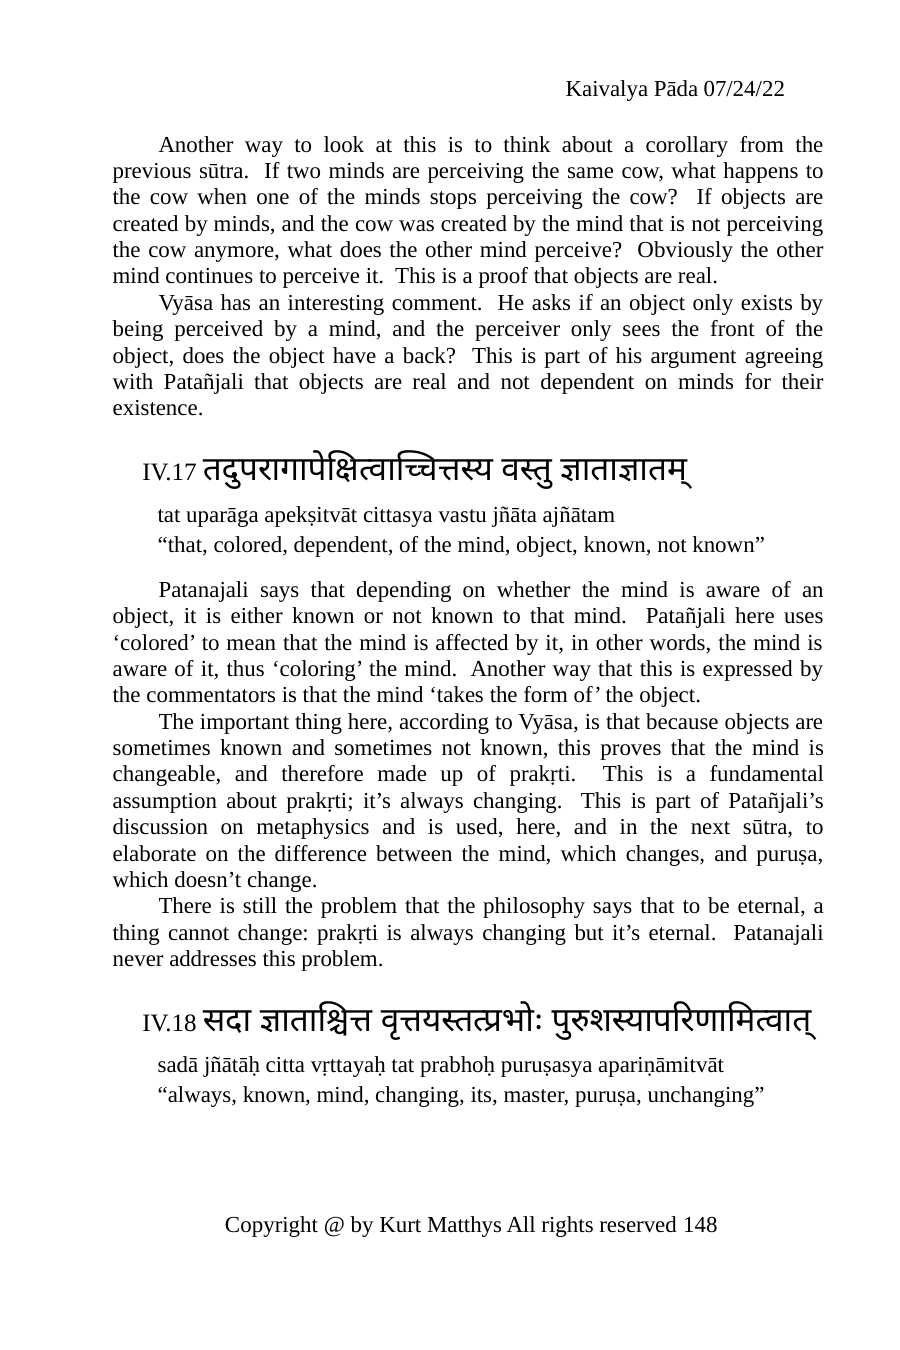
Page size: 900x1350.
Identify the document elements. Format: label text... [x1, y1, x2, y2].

text The important thing here, according to Vyāsa, is that because objects are sometimes known and sometimes not known, this proves that the mind is changeable, and therefore made up of prakṛti. This is a fundamental assumption about prakṛti; it’s always changing. This is part of Patañjali’s discussion on metaphysics and is used, here, and in the next sūtra, to elaborate on the difference between the mind, which changes, and puruṣa, which doesn’t change. [112, 708, 825, 892]
text tat uparāga apekṣitvāt cittasya vastu jñāta ajñātam [157, 501, 825, 527]
subtitle IV.17 तदुपरागापेक्षित्वाच्चित्तस्य वस्तु ज्ञाताज्ञातम् [142, 451, 825, 494]
text Patanajali says that depending on whether the mind is aware of an object, it is either known or not known to that mind. Patañjali here uses ‘colored’ to mean that the mind is affected by it, in other words, the mind is aware of it, thus ‘coloring’ the mind. Another way that this is expressed by the commentators is that the mind ‘takes the form of’ the object. [112, 576, 825, 708]
text Vyāsa has an interesting comment. He asks if an object only exists by being perceived by a mind, and the perceiver only sees the front of the object, does the object have a back? This is part of his argument agreeing with Patañjali that objects are real and not dependent on minds for their existence. [112, 289, 825, 421]
subtitle IV.18 सदा ज्ञाताश्चित्त वृत्तयस्तत्प्रभोः पुरुशस्यापरिणामित्वात् [142, 1001, 825, 1045]
text Another way to look at this is to think about a corollary from the previous sūtra. If two minds are perceiving the same cow, what happens to the cow when one of the minds stops perceiving the cow? If objects are created by minds, and the cow was created by the mind that is not perceiving the cow anymore, what does the other mind perceive? Obviously the other mind continues to perceive it. This is a proof that objects are real. [112, 131, 825, 289]
text There is still the problem that the philosophy says that to be eternal, a thing cannot change: prakṛti is always changing but it’s eternal. Patanajali never addresses this problem. [112, 892, 825, 971]
text sadā jñātāḥ citta vṛttayaḥ tat prabhoḥ puruṣasya apariṇāmitvāt [157, 1051, 825, 1078]
text “that, colored, dependent, of the mind, object, known, not known” [157, 531, 825, 557]
text “always, known, mind, changing, its, master, puruṣa, unchanging” [157, 1081, 825, 1108]
